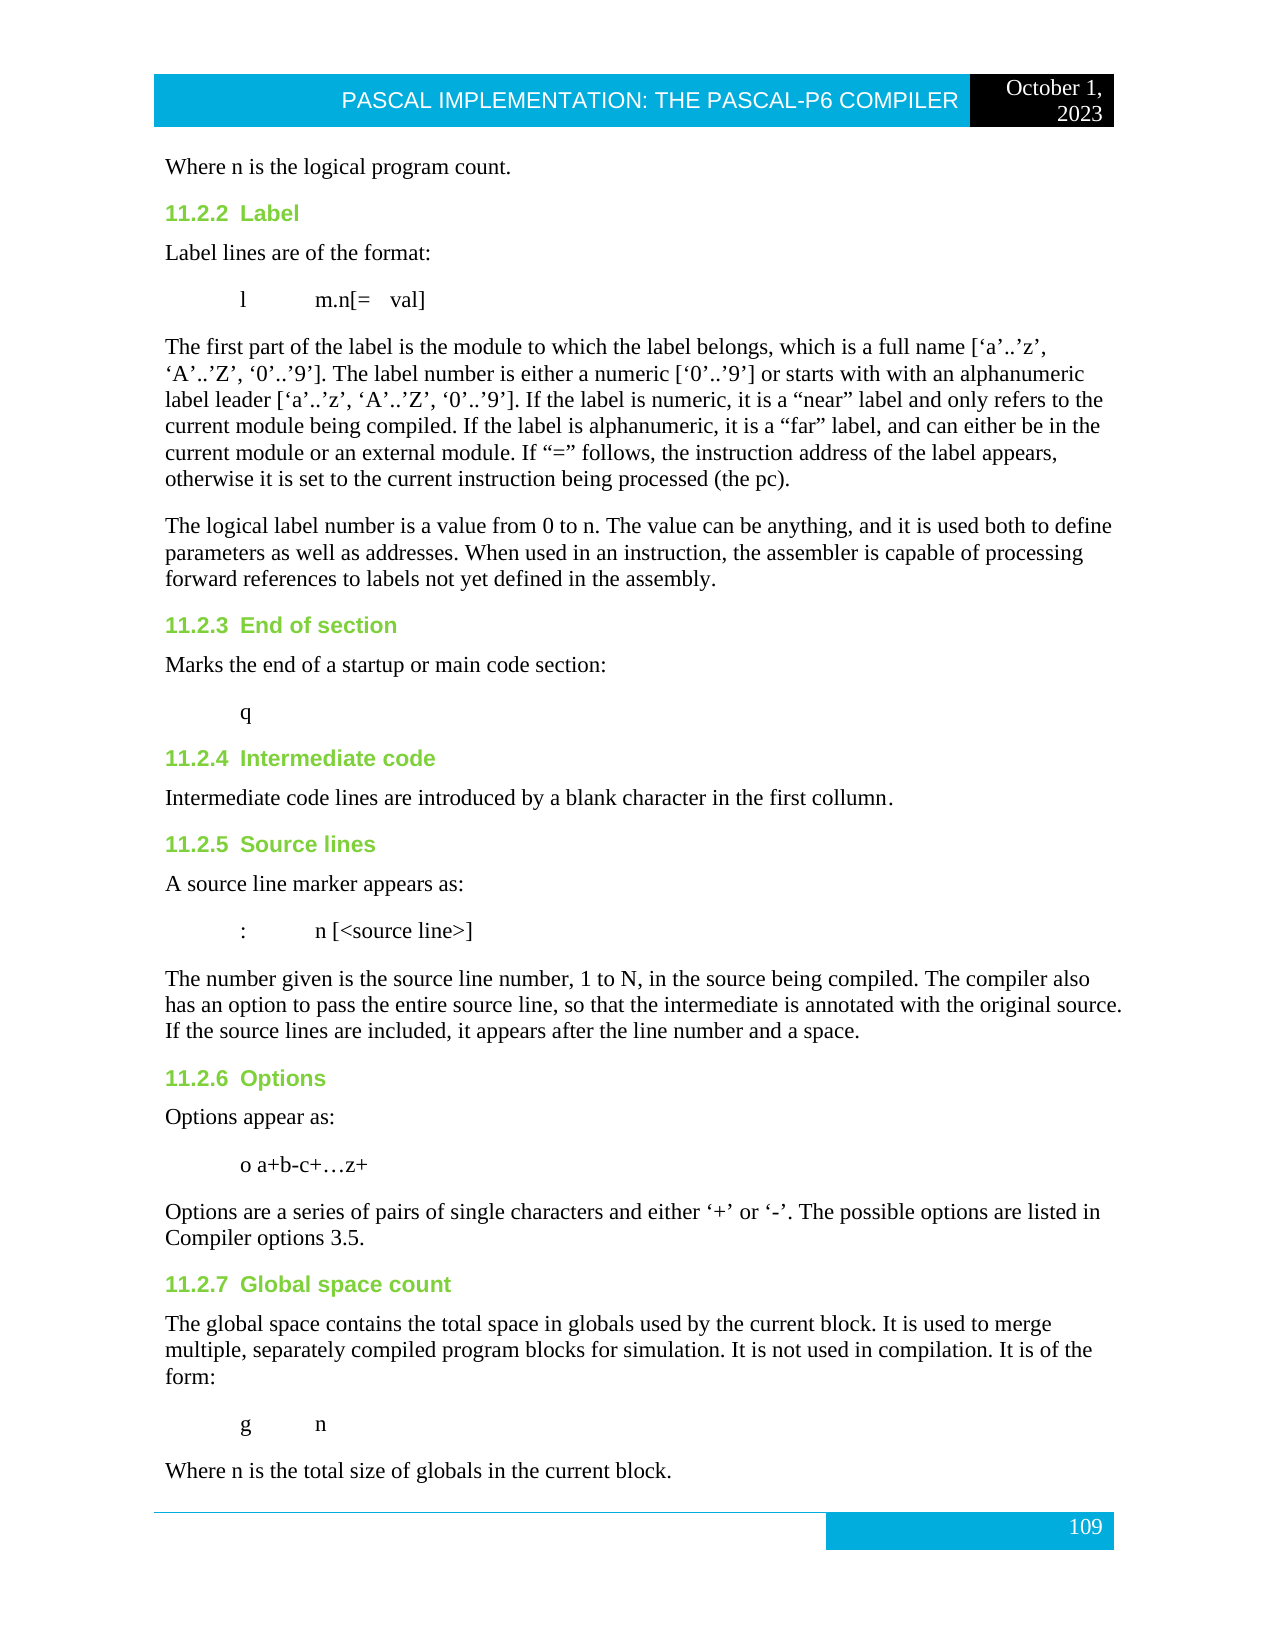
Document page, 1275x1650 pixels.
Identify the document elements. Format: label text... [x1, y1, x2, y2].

subtitle Label [165, 200, 1125, 226]
text Where n is the logical program count. [165, 153, 1125, 179]
text g n [165, 1410, 1125, 1436]
subtitle Options [165, 1064, 1125, 1091]
subtitle Source lines [165, 831, 1125, 858]
text Label lines are of the format: [165, 239, 1125, 265]
text Options are a series of pairs of single characters and either ‘+’ or ‘-’. The possible options are listed in Compiler options 3.5. [165, 1198, 1125, 1251]
text The global space contains the total space in globals used by the current block. It is used to merge multiple, separately compiled program blocks for simulation. It is not used in compilation. It is of the form: [165, 1310, 1125, 1389]
subtitle End of section [165, 612, 1125, 638]
text The logical label number is a value from 0 to n. The value can be anything, and it is used both to define parameters as well as addresses. When used in an instruction, the assembler is capable of processing forward references to labels not yet defined in the assembly. [165, 512, 1125, 591]
text : n [<source line>] [165, 917, 1125, 944]
text Marks the end of a startup or main code section: [165, 651, 1125, 677]
text The number given is the source line number, 1 to N, in the source being compiled. The compiler also has an option to pass the entire source line, so that the intermediate is annotated with the original source. If the source lines are included, it appears after the line number and a space. [165, 965, 1125, 1044]
text Intermediate code lines are introduced by a blank character in the first collumn. [165, 784, 1125, 811]
text The first part of the label is the module to which the label belongs, which is a full name [‘a’..’z’, ‘A’..’Z’, ‘0’..’9’]. The label number is either a numeric [‘0’..’9’] or starts with with an alphanumeric label leader [‘a’..’z’, ‘A’..’Z’, ‘0’..’9’]. If the label is numeric, it is a “near” label and only refers to the current module being compiled. If the label is alphanumeric, it is a “far” label, and can either be in the current module or an external module. If “=” follows, the instruction address of the label appears, otherwise it is set to the current instruction being processed (the pc). [165, 333, 1125, 491]
text o a+b-c+…z+ [165, 1151, 1125, 1177]
text Where n is the total size of globals in the current block. [165, 1457, 1125, 1484]
subtitle Intermediate code [165, 745, 1125, 772]
text l m.n[= val] [165, 286, 1125, 312]
text q [165, 698, 1125, 724]
text Options appear as: [165, 1103, 1125, 1130]
text A source line marker appears as: [165, 870, 1125, 897]
subtitle Global space count [165, 1271, 1125, 1298]
